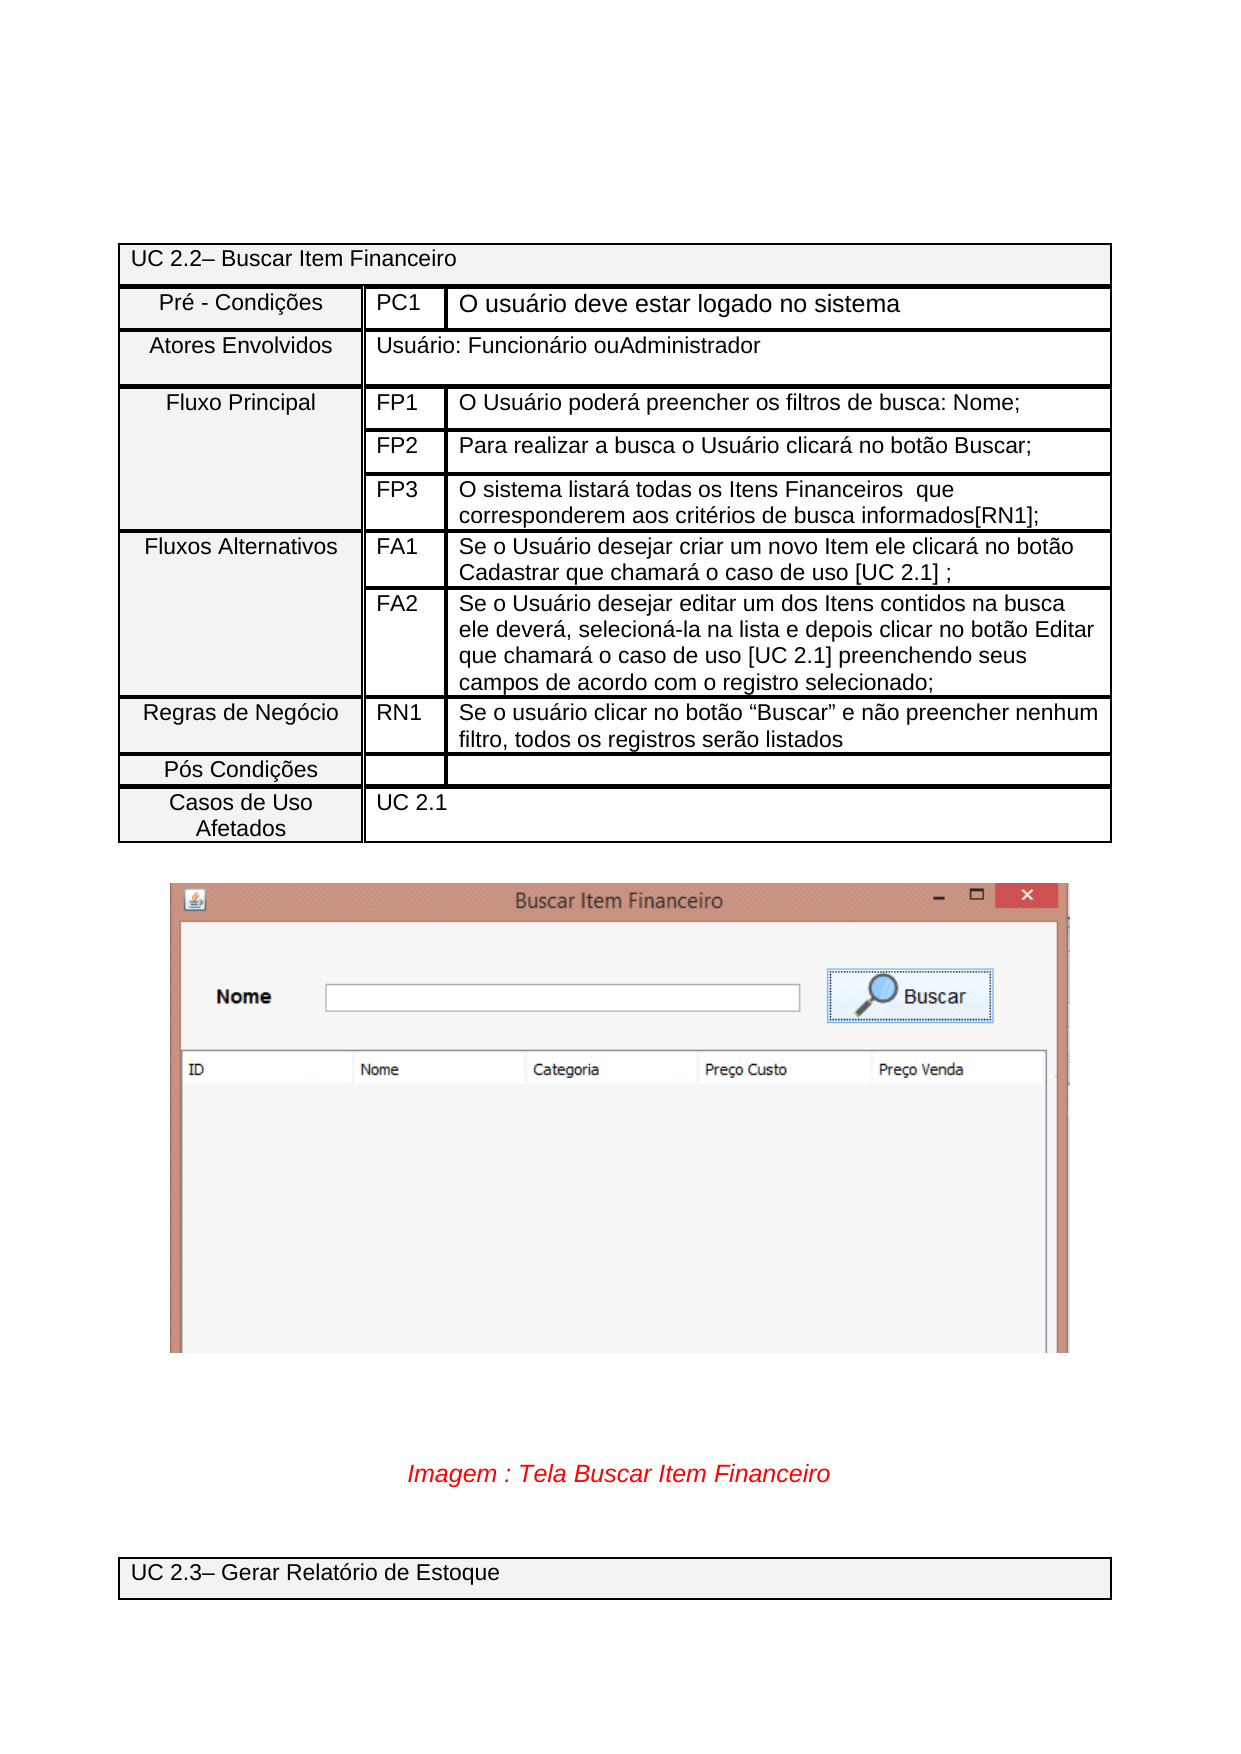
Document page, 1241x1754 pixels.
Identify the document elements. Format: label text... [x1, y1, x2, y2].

table_cell FA2 [366, 590, 444, 695]
text Imagem : Tela Buscar Item Financeiro [118, 1431, 1122, 1488]
table_header UC 2.2– Buscar Item Financeiro [120, 245, 1110, 284]
table_cell Usuário: Funcionário ouAdministrador [366, 332, 1110, 384]
table_cell RN1 [366, 699, 444, 752]
table_cell Se o usuário clicar no botão “Buscar” e não preencher nenhum filtro, todos os registros serão listados [448, 699, 1110, 752]
table_cell Fluxo Principal [120, 389, 361, 529]
table_cell Se o Usuário desejar editar um dos Itens contidos na busca ele deverá, selecioná-la na lista e depois clicar no botão Editar que chamará o caso de uso [UC 2.1] preenchendo seus campos de acordo com o registro selecionado; [448, 590, 1110, 695]
table_cell UC 2.1 [366, 789, 1110, 841]
table_cell O usuário deve estar logado no sistema [448, 289, 1110, 328]
table_cell O Usuário poderá preencher os filtros de busca: Nome; [448, 389, 1110, 428]
table_cell Para realizar a busca o Usuário clicará no botão Buscar; [448, 432, 1110, 472]
table_cell Atores Envolvidos [120, 332, 361, 384]
table_cell [448, 756, 1110, 784]
table_cell Regras de Negócio [120, 699, 361, 752]
table_cell Se o Usuário desejar criar um novo Item ele clicará no botão Cadastrar que chamará o caso de uso [UC 2.1] ; [448, 533, 1110, 586]
table_cell FP3 [366, 476, 444, 529]
table_header UC 2.3– Gerar Relatório de Estoque [120, 1559, 1110, 1598]
table_cell Pré - Condições [120, 289, 361, 328]
table_cell Pós Condições [120, 756, 361, 784]
table_cell PC1 [366, 289, 444, 328]
table_cell FP2 [366, 432, 444, 472]
table_cell [366, 756, 444, 784]
table_cell FP1 [366, 389, 444, 428]
table_cell FA1 [366, 533, 444, 586]
table_cell O sistema listará todas os Itens Financeiros que corresponderem aos critérios de busca informados[RN1]; [448, 476, 1110, 529]
table_cell Fluxos Alternativos [120, 533, 361, 695]
table_cell Casos de Uso Afetados [120, 789, 361, 841]
